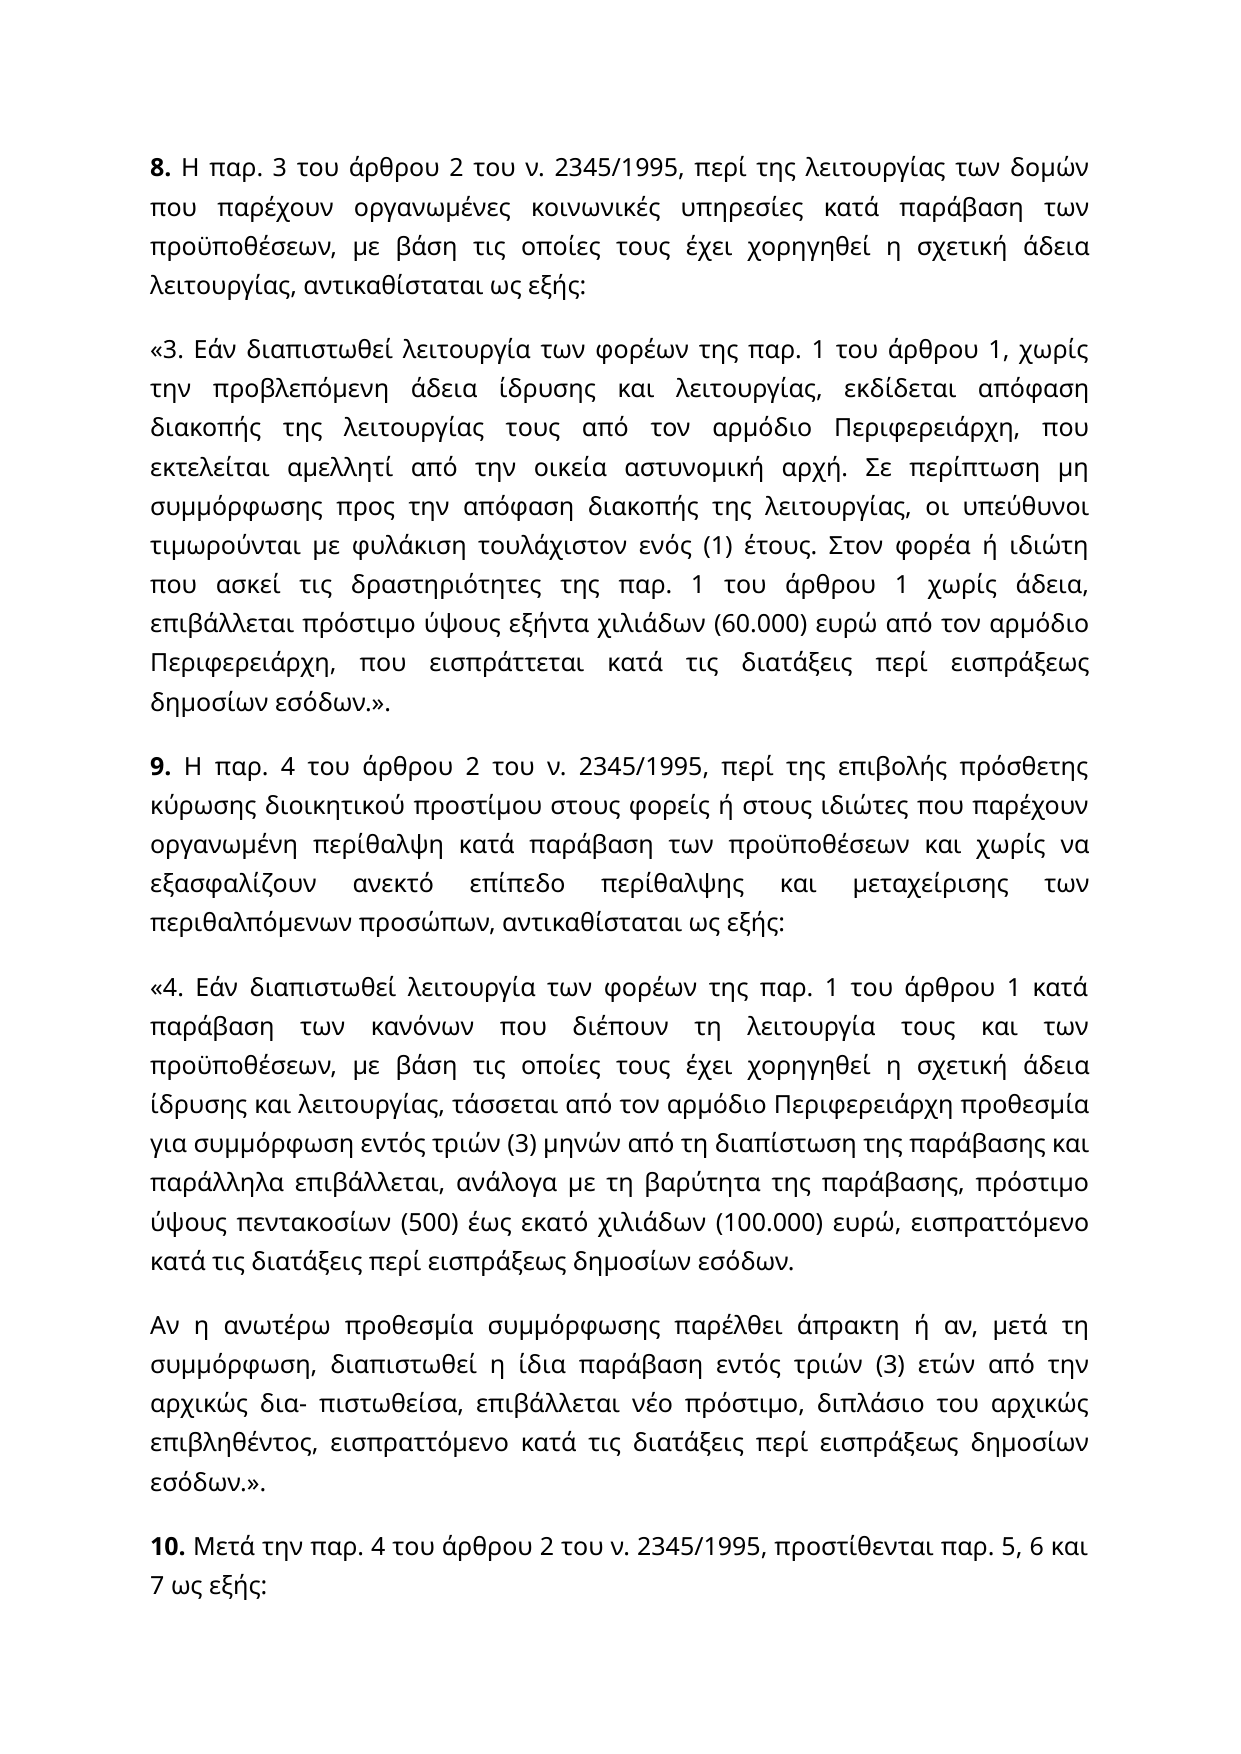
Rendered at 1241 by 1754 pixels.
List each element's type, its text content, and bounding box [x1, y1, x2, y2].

text 10. Μετά την παρ. 4 του άρθρου 2 του ν. 2345/1995, προστίθενται παρ. 5, 6 και 7 ως εξής: [150, 1528, 1090, 1602]
text 8. Η παρ. 3 του άρθρου 2 του ν. 2345/1995, περί της λειτουργίας των δομών που παρέχουν οργανωμένες κοινωνικές υπηρεσίες κατά παράβαση των προϋποθέσεων, με βάση τις οποίες τους έχει χορηγηθεί η σχετική άδεια λειτουργίας, αντικαθίσταται ως εξής: [150, 150, 1090, 302]
text «3. Εάν διαπιστωθεί λειτουργία των φορέων της παρ. 1 του άρθρου 1, χωρίς την προβλεπόμενη άδεια ίδρυσης και λειτουργίας, εκδίδεται απόφαση διακοπής της λειτουργίας τους από τον αρμόδιο Περιφερειάρχη, που εκτελείται αμελλητί από την οικεία αστυνομική αρχή. Σε περίπτωση μη συμμόρφωσης προς την απόφαση διακοπής της λειτουργίας, οι υπεύθυνοι τιμωρούνται με φυλάκιση τουλάχιστον ενός (1) έτους. Στον φορέα ή ιδιώτη που ασκεί τις δραστηριότητες της παρ. 1 του άρθρου 1 χωρίς άδεια, επιβάλλεται πρόστιμο ύψους εξήντα χιλιάδων (60.000) ευρώ από τον αρμόδιο Περιφερειάρχη, που εισπράττεται κατά τις διατάξεις περί εισπράξεως δημοσίων εσόδων.». [150, 332, 1090, 718]
text «4. Εάν διαπιστωθεί λειτουργία των φορέων της παρ. 1 του άρθρου 1 κατά παράβαση των κανόνων που διέπουν τη λειτουργία τους και των προϋποθέσεων, με βάση τις οποίες τους έχει χορηγηθεί η σχετική άδεια ίδρυσης και λειτουργίας, τάσσεται από τον αρμόδιο Περιφερειάρχη προθεσμία για συμμόρφωση εντός τριών (3) μηνών από τη διαπίστωση της παράβασης και παράλληλα επιβάλλεται, ανάλογα με τη βαρύτητα της παράβασης, πρόστιμο ύψους πεντακοσίων (500) έως εκατό χιλιάδων (100.000) ευρώ, εισπραττόμενο κατά τις διατάξεις περί εισπράξεως δημοσίων εσόδων. [150, 969, 1090, 1277]
text 9. Η παρ. 4 του άρθρου 2 του ν. 2345/1995, περί της επιβολής πρόσθετης κύρωσης διοικητικού προστίμου στους φορείς ή στους ιδιώτες που παρέχουν οργανωμένη περίθαλψη κατά παράβαση των προϋποθέσεων και χωρίς να εξασφαλίζουν ανεκτό επίπεδο περίθαλψης και μεταχείρισης των περιθαλπόμενων προσώπων, αντικαθίσταται ως εξής: [150, 748, 1090, 939]
text Αν η ανωτέρω προθεσμία συμμόρφωσης παρέλθει άπρακτη ή αν, μετά τη συμμόρφωση, διαπιστωθεί η ίδια παράβαση εντός τριών (3) ετών από την αρχικώς δια- πιστωθείσα, επιβάλλεται νέο πρόστιμο, διπλάσιο του αρχικώς επιβληθέντος, εισπραττόμενο κατά τις διατάξεις περί εισπράξεως δημοσίων εσόδων.». [150, 1307, 1090, 1498]
